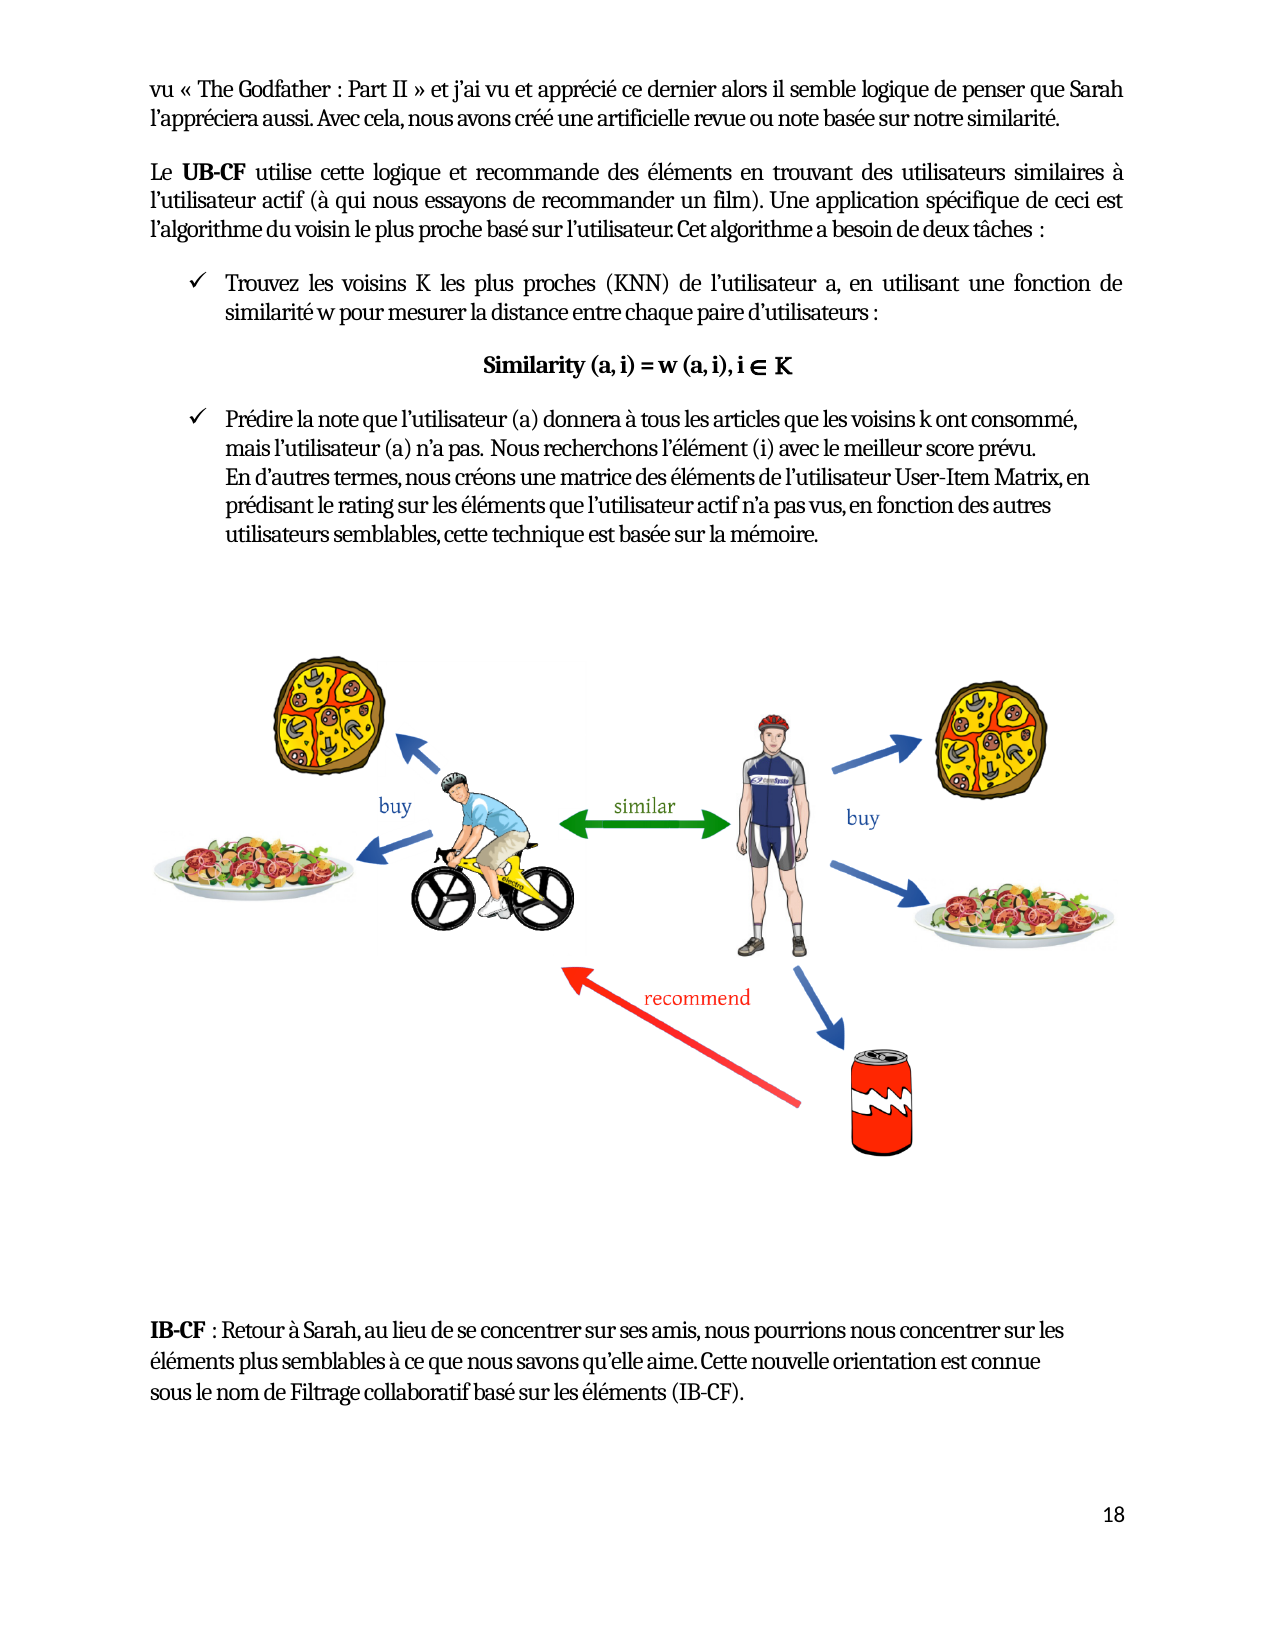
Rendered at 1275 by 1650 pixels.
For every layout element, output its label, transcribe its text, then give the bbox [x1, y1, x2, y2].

text Similarity (a, i) = w (a, i), i ∈ K [150, 351, 1125, 380]
list Trouvez les voisins K les plus proches (KNN) de l’utilisateur a, en utilisant une fonction de similarité w pour mesurer la distance entre chaque paire d’utilisateurs : [187, 269, 1125, 326]
text IB-CF : Retour à Sarah, au lieu de se concentrer sur ses amis, nous pourrions nous concentrer sur les éléments plus semblables à ce que nous savons qu’elle aime. Cette nouvelle orientation est connue sous le nom de Filtrage collaboratif basé sur les éléments (IB-CF). [150, 1313, 1075, 1407]
list Prédire la note que l’utilisateur (a) donnera à tous les articles que les voisins k ont consommé, mais l’utilisateur (a) n’a pas. Nous recherchons l’élément (i) avec le meilleur score prévu. En d’autres termes, nous créons une matrice des éléments de l’utilisateur User-Item Matrix, en prédisant le rating sur les éléments que l’utilisateur actif n’a pas vus, en fonction des autres utilisateurs semblables, cette technique est basée sur la mémoire. [187, 405, 1125, 549]
text Le UB-CF utilise cette logique et recommande des éléments en trouvant des utilisateurs similaires à l’utilisateur actif (à qui nous essayons de recommander un film). Une application spécifique de ceci est l’algorithme du voisin le plus proche basé sur l’utilisateur. Cet algorithme a besoin de deux tâches : [150, 157, 1125, 244]
text vu « The Godfather : Part II » et j’ai vu et apprécié ce dernier alors il semble logique de penser que Sarah l’appréciera aussi. Avec cela, nous avons créé une artificielle revue ou note basée sur notre similarité. [150, 75, 1125, 132]
